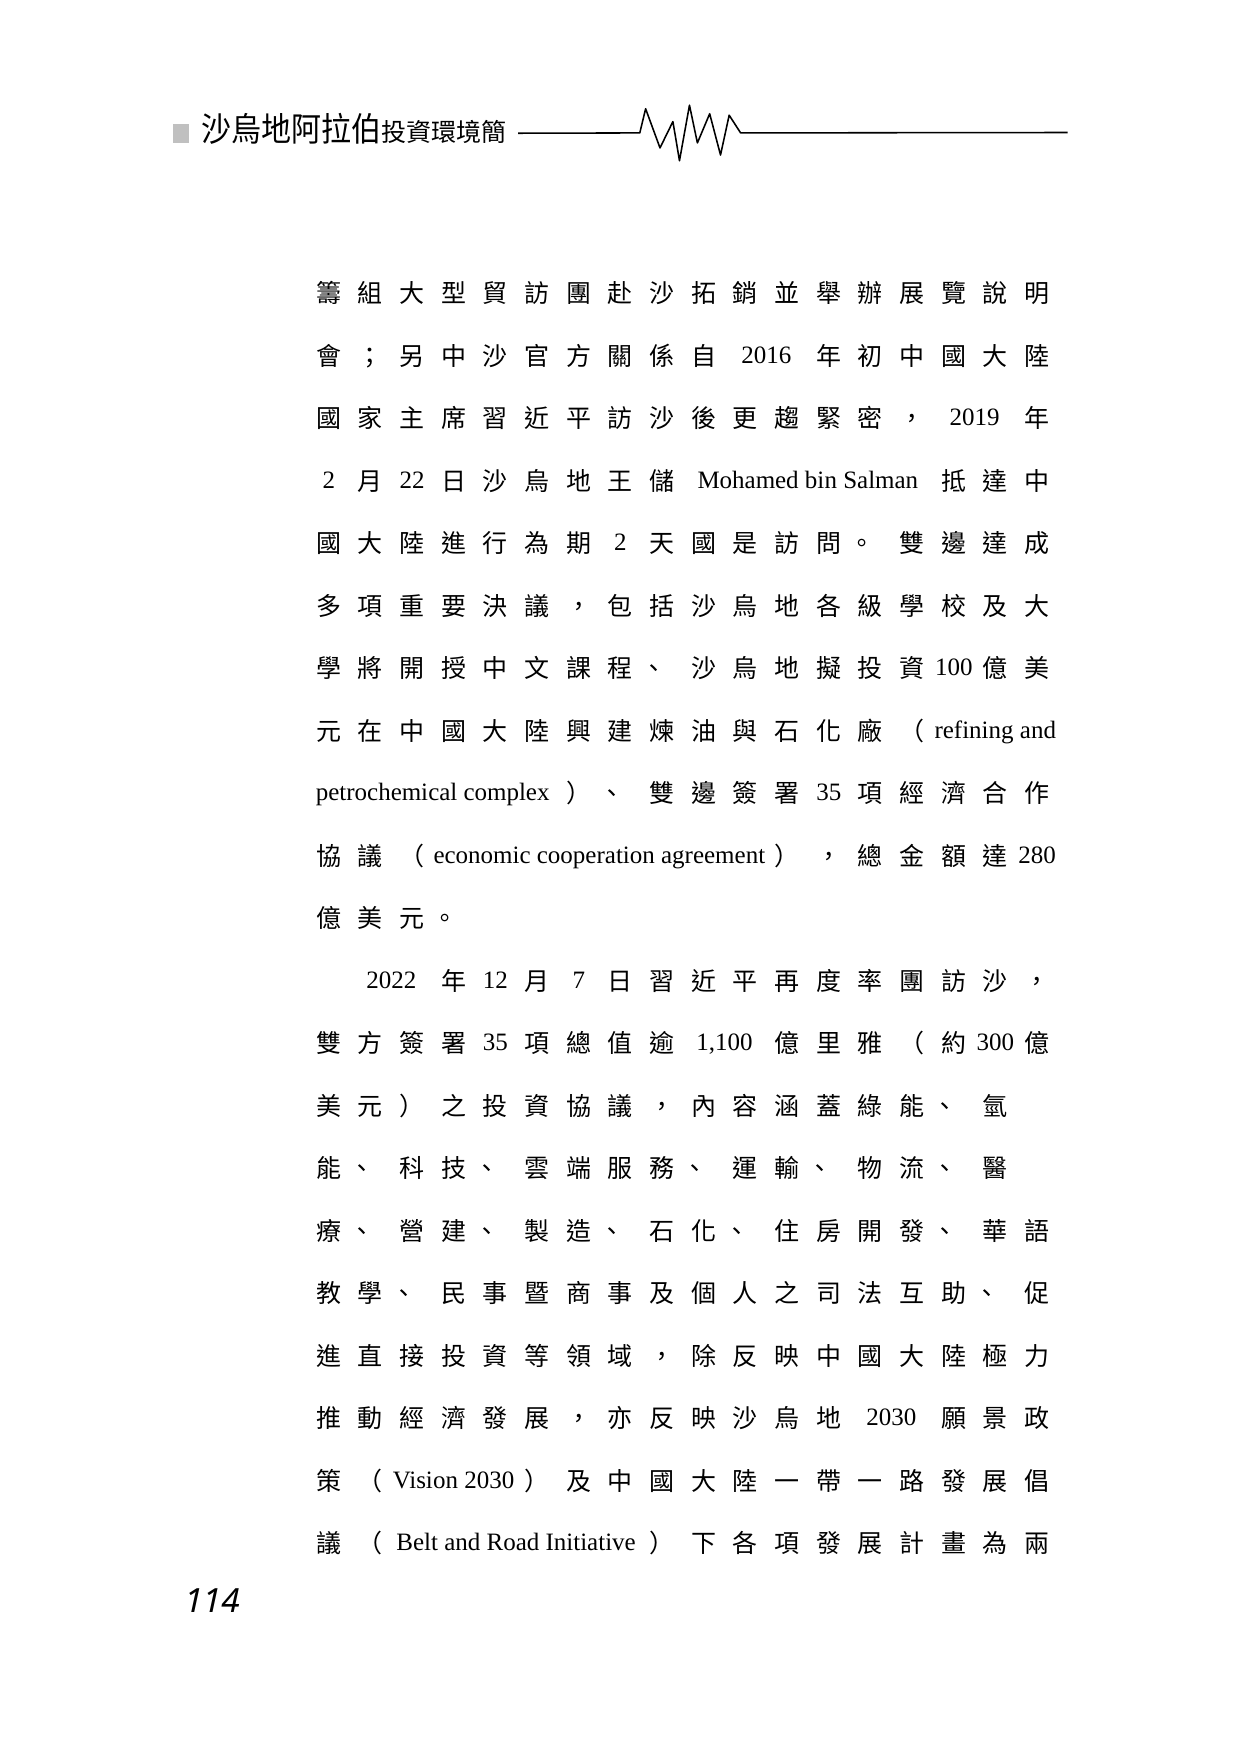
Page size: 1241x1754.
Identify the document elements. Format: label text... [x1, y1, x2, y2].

text 籌組大型貿訪團赴沙拓銷並舉辦展覽說明會；另中沙官方關係自2016年初中國大陸國家主席習近平訪沙後更趨緊密，2019年2月22日沙烏地王儲Mohamed bin Salman抵達中國大陸進行為期2天國是訪問。雙邊達成多項重要決議，包括沙烏地各級學校及大學將開授中文課程、沙烏地擬投資100億美元在中國大陸興建煉油與石化廠（refining and petrochemical complex）、雙邊簽署35項經濟合作協議（economic cooperation agreement），總金額達280億美元。 [281, 250, 1058, 938]
text 2022年12月7日習近平再度率團訪沙，雙方簽署35項總值逾1,100億里雅（約300億美元）之投資協議，內容涵蓋綠能、氫能、科技、雲端服務、運輸、物流、醫療、營建、製造、石化、住房開發、華語教學、民事暨商事及個人之司法互助、促進直接投資等領域，除反映中國大陸極力推動經濟發展，亦反映沙烏地2030願景政策（Vision 2030）及中國大陸一帶一路發展倡議（Belt and Road Initiative）下各項發展計畫為兩 [281, 938, 1058, 1563]
